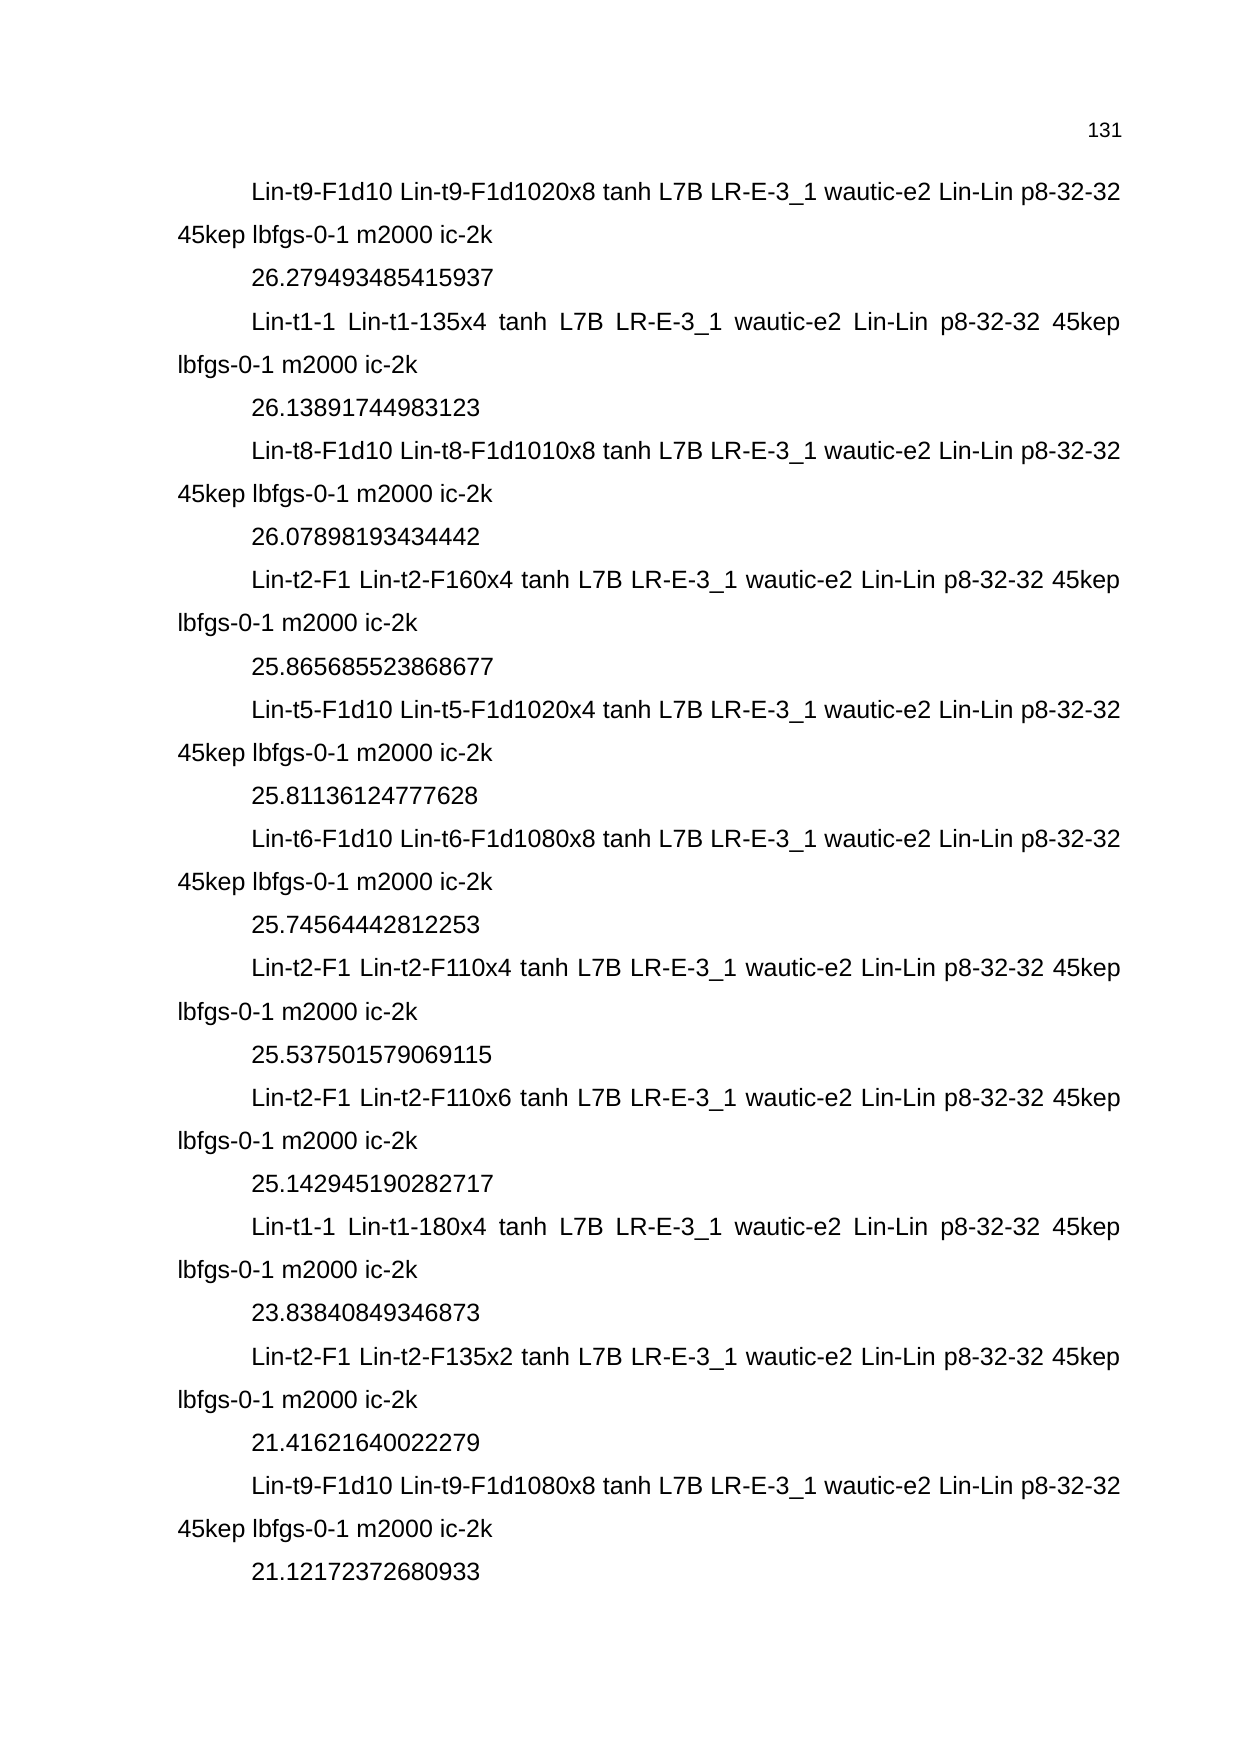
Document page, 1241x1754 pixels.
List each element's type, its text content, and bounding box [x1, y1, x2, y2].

text Lin-t2-F1 Lin-t2-F110x4 tanh L7B LR-E-3_1 wautic-e2 Lin-Lin p8-32-32 45kep lbfgs-0-1 m2000 ic-2k [177, 953, 1122, 1025]
text Lin-t8-F1d10 Lin-t8-F1d1010x8 tanh L7B LR-E-3_1 wautic-e2 Lin-Lin p8-32-32 45kep lbfgs-0-1 m2000 ic-2k [177, 436, 1122, 508]
text Lin-t1-1 Lin-t1-135x4 tanh L7B LR-E-3_1 wautic-e2 Lin-Lin p8-32-32 45kep lbfgs-0-1 m2000 ic-2k [177, 306, 1122, 378]
text 26.13891744983123 [177, 393, 1122, 421]
text 23.83840849346873 [177, 1298, 1122, 1327]
text Lin-t2-F1 Lin-t2-F135x2 tanh L7B LR-E-3_1 wautic-e2 Lin-Lin p8-32-32 45kep lbfgs-0-1 m2000 ic-2k [177, 1341, 1122, 1413]
text Lin-t9-F1d10 Lin-t9-F1d1080x8 tanh L7B LR-E-3_1 wautic-e2 Lin-Lin p8-32-32 45kep lbfgs-0-1 m2000 ic-2k [177, 1471, 1122, 1543]
text 21.41621640022279 [177, 1428, 1122, 1456]
text 25.81136124777628 [177, 781, 1122, 809]
text 25.142945190282717 [177, 1169, 1122, 1198]
text Lin-t2-F1 Lin-t2-F160x4 tanh L7B LR-E-3_1 wautic-e2 Lin-Lin p8-32-32 45kep lbfgs-0-1 m2000 ic-2k [177, 565, 1122, 637]
text Lin-t5-F1d10 Lin-t5-F1d1020x4 tanh L7B LR-E-3_1 wautic-e2 Lin-Lin p8-32-32 45kep lbfgs-0-1 m2000 ic-2k [177, 694, 1122, 766]
text 25.537501579069115 [177, 1039, 1122, 1068]
text 21.12172372680933 [177, 1557, 1122, 1586]
text Lin-t6-F1d10 Lin-t6-F1d1080x8 tanh L7B LR-E-3_1 wautic-e2 Lin-Lin p8-32-32 45kep lbfgs-0-1 m2000 ic-2k [177, 824, 1122, 896]
text Lin-t1-1 Lin-t1-180x4 tanh L7B LR-E-3_1 wautic-e2 Lin-Lin p8-32-32 45kep lbfgs-0-1 m2000 ic-2k [177, 1212, 1122, 1284]
text 25.865685523868677 [177, 651, 1122, 680]
text 26.279493485415937 [177, 263, 1122, 292]
text 26.07898193434442 [177, 522, 1122, 551]
text Lin-t9-F1d10 Lin-t9-F1d1020x8 tanh L7B LR-E-3_1 wautic-e2 Lin-Lin p8-32-32 45kep lbfgs-0-1 m2000 ic-2k [177, 177, 1122, 249]
text Lin-t2-F1 Lin-t2-F110x6 tanh L7B LR-E-3_1 wautic-e2 Lin-Lin p8-32-32 45kep lbfgs-0-1 m2000 ic-2k [177, 1083, 1122, 1154]
text 25.74564442812253 [177, 910, 1122, 939]
